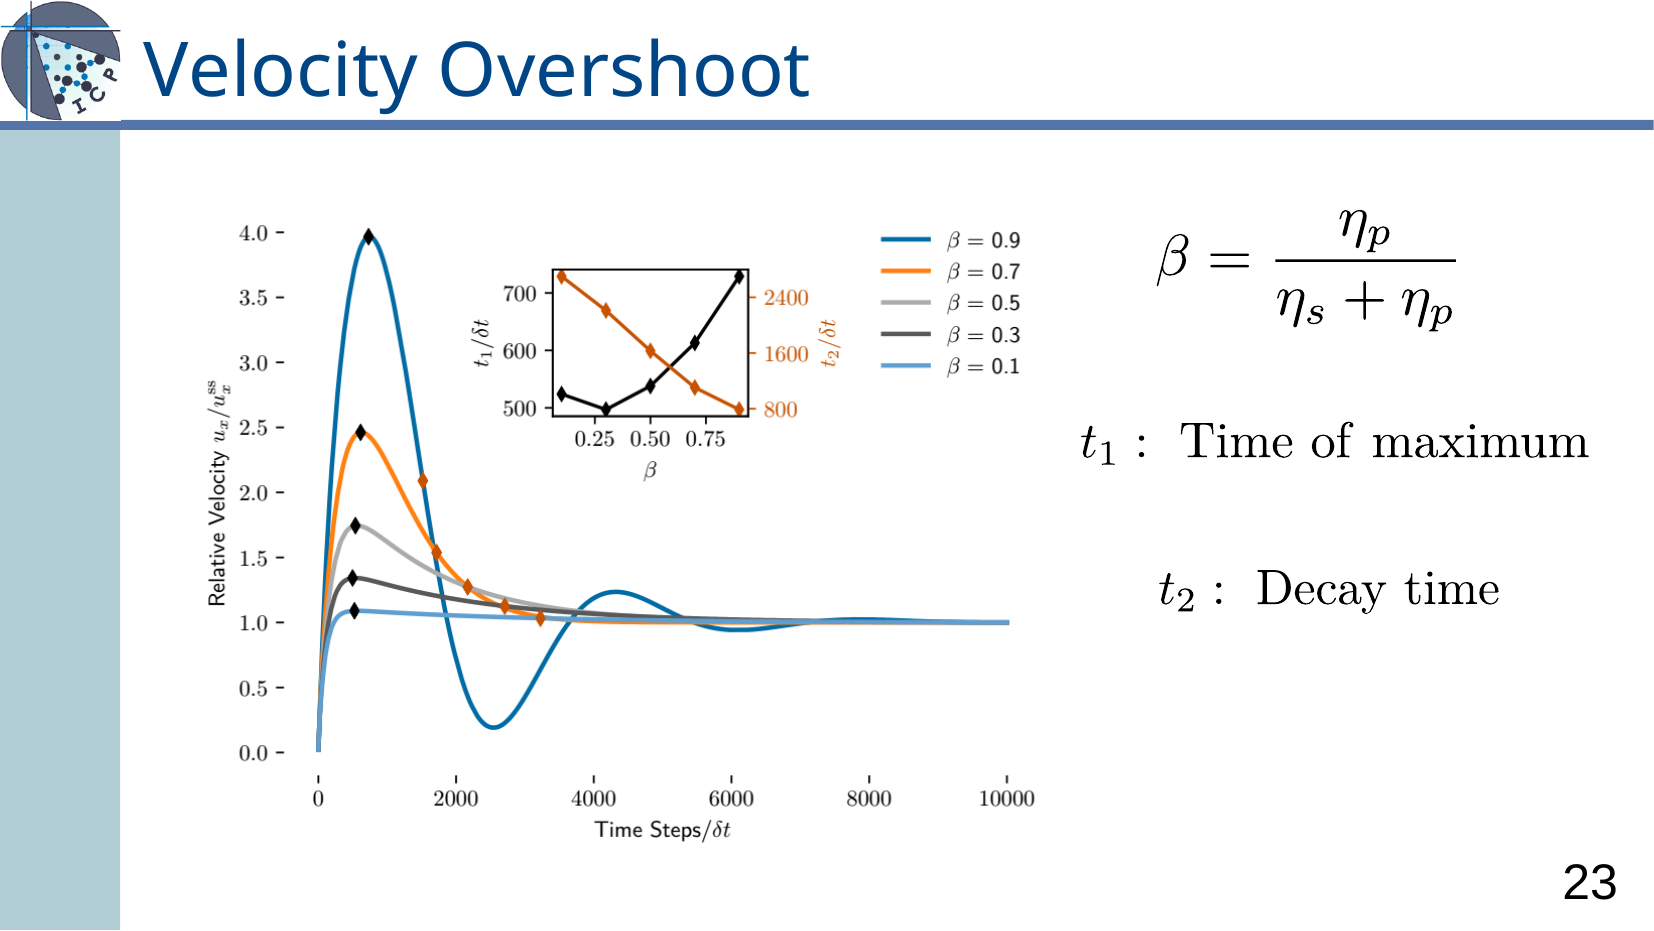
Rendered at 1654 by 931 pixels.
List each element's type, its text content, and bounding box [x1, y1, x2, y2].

text_box [1155, 209, 1456, 332]
title Velocity Overshoot [135, 0, 1636, 121]
text_box [1158, 569, 1501, 615]
picture [0, 0, 121, 121]
picture [185, 170, 1081, 858]
text_box [1081, 421, 1591, 465]
